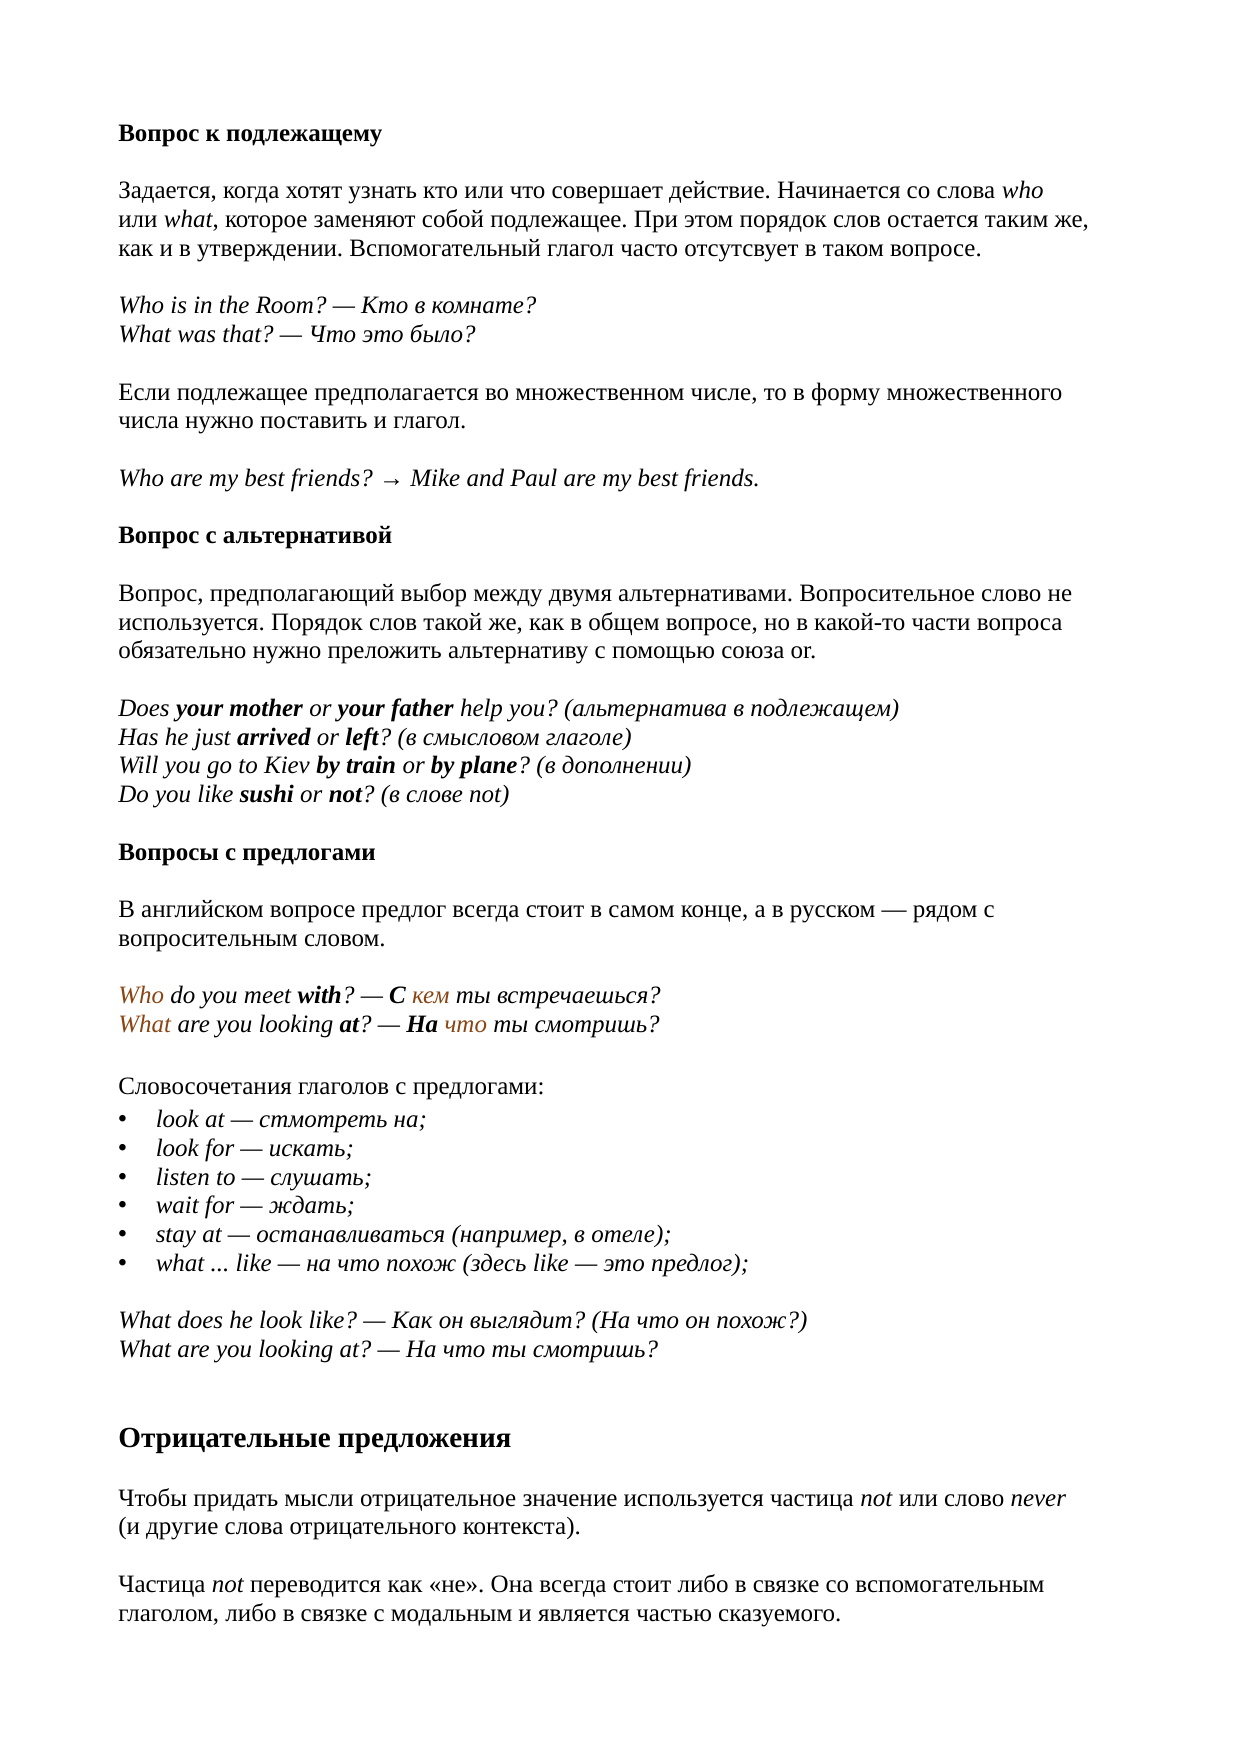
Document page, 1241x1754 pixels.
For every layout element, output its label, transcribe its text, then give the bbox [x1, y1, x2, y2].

text Who do you meet with? — С кем ты встречаешься? [118, 981, 1122, 1009]
list look at — стмотреть на; [118, 1104, 1122, 1133]
text числа нужно поставить и глагол. [118, 406, 1122, 434]
text Has he just arrived or left? (в смысловом глаголе) [118, 722, 1122, 751]
text What are you looking at? — На что ты смотришь? [118, 1009, 1122, 1038]
text (и другие слова отрицательного контекста). [118, 1511, 1122, 1540]
text Вопрос, предполагающий выбор между двумя альтернативами. Вопросительное слово не [118, 578, 1122, 607]
text What was that? — Что это было? [118, 319, 1122, 348]
text используется. Порядок слов такой же, как в общем вопросе, но в какой-то части вопроса [118, 607, 1122, 636]
text What does he look like? — Как он выглядит? (На что он похож?) [118, 1305, 1122, 1334]
text Do you like sushi or not? (в слове not) [118, 779, 1122, 808]
text Does your mother or your father help you? (альтернатива в подлежащем) [118, 693, 1122, 722]
text обязательно нужно преложить альтернативу с помощью союза or. [118, 636, 1122, 664]
text Will you go to Kiev by train or by plane? (в дополнении) [118, 751, 1122, 779]
text Who are my best friends? → Mike and Paul are my best friends. [118, 463, 1122, 492]
text Если подлежащее предполагается во множественном числе, то в форму множественного [118, 377, 1122, 406]
text Вопрос к подлежащему [118, 118, 1122, 147]
text как и в утверждении. Вспомогательный глагол часто отсутсвует в таком вопросе. [118, 233, 1122, 262]
list wait for — ждать; [118, 1190, 1122, 1219]
text В английском вопросе предлог всегда стоит в самом конце, а в русском — рядом с вопросительным словом. [118, 894, 1122, 952]
list stay at — останавливаться (например, в отеле); [118, 1219, 1122, 1248]
text Вопросы с предлогами [118, 837, 1122, 866]
text или what, которое заменяют собой подлежащее. При этом порядок слов остается таким же, [118, 204, 1122, 233]
text Задается, когда хотят узнать кто или что совершает действие. Начинается со слова who [118, 176, 1122, 204]
list listen to — слушать; [118, 1162, 1122, 1190]
text Вопрос с альтернативой [118, 521, 1122, 549]
text Who is in the Room? — Кто в комнате? [118, 291, 1122, 319]
text Чтобы придать мысли отрицательное значение используется частица not или слово never [118, 1483, 1122, 1511]
list look for — искать; [118, 1133, 1122, 1162]
list what ... like — на что похож (здесь like — это предлог); [118, 1248, 1122, 1277]
text Отрицательные предложения [118, 1420, 1122, 1454]
text Словосочетания глаголов с предлогами: [118, 1071, 1122, 1100]
text Частица not переводится как «не». Она всегда стоит либо в связке со вспомогательным глаголом, либо в связке с модальным и является частью сказуемого. [118, 1569, 1122, 1626]
text What are you looking at? — На что ты смотришь? [118, 1334, 1122, 1363]
